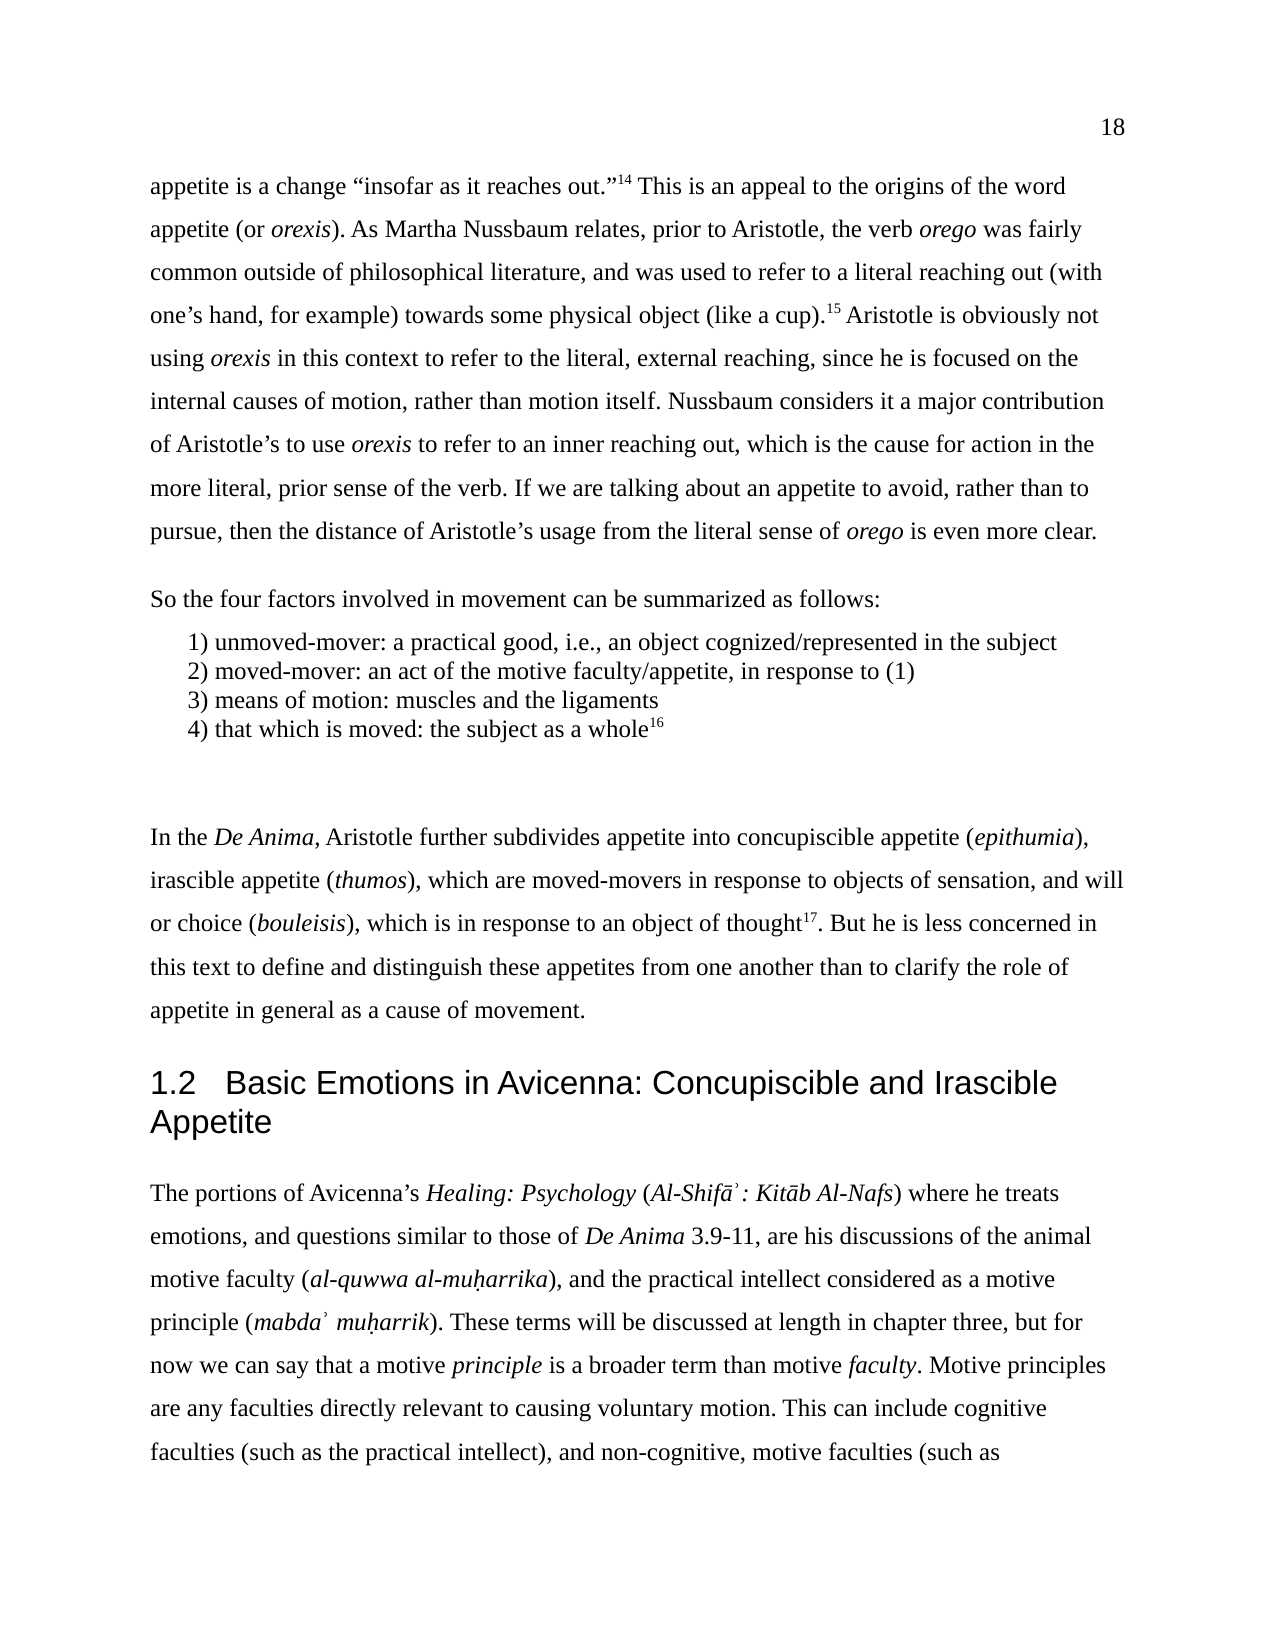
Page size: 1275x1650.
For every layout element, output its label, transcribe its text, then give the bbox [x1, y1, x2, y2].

text In the De Anima, Aristotle further subdivides appetite into concupiscible appetite (epithumia), irascible appetite (thumos), which are moved-movers in response to objects of sensation, and will or choice (bouleisis), which is in response to an object of thought. But he is less concerned in this text to define and distinguish these appetites from one another than to clarify the role of appetite in general as a cause of movement. [150, 822, 1125, 1023]
text 2) moved-mover: an act of the motive faculty/appetite, in response to (1) [150, 656, 1125, 685]
text 3) means of motion: muscles and the ligaments [150, 685, 1125, 714]
subtitle 1.2 Basic Emotions in Avicenna: Concupiscible and Irascible Appetite [150, 1063, 1125, 1140]
text appetite is a change “insofar as it reaches out.” This is an appeal to the origins of the word appetite (or orexis). As Martha Nussbaum relates, prior to Aristotle, the verb orego was fairly common outside of philosophical literature, and was used to refer to a literal reaching out (with one’s hand, for example) towards some physical object (like a cup). Aristotle is obviously not using orexis in this context to refer to the literal, external reaching, since he is focused on the internal causes of motion, rather than motion itself. Nussbaum considers it a major contribution of Aristotle’s to use orexis to refer to an inner reaching out, which is the cause for action in the more literal, prior sense of the verb. If we are talking about an appetite to avoid, rather than to pursue, then the distance of Aristotle’s usage from the literal sense of orego is even more clear. [150, 171, 1125, 544]
text The portions of Avicenna’s Healing: Psychology (Al-Shifāʾ: Kitāb Al-Nafs) where he treats emotions, and questions similar to those of De Anima 3.9-11, are his discussions of the animal motive faculty (al-quwwa al-muḥarrika), and the practical intellect considered as a motive principle (mabdaʾ muḥarrik). These terms will be discussed at length in chapter three, but for now we can say that a motive principle is a broader term than motive faculty. Motive principles are any faculties directly relevant to causing voluntary motion. This can include cognitive faculties (such as the practical intellect), and non-cognitive, motive faculties (such as [150, 1178, 1125, 1465]
text 1) unmoved-mover: a practical good, i.e., an object cognized/represented in the subject [150, 627, 1125, 656]
text So the four factors involved in movement can be summarized as follows: [150, 584, 1125, 613]
text 4) that which is moved: the subject as a whole [150, 714, 1125, 742]
